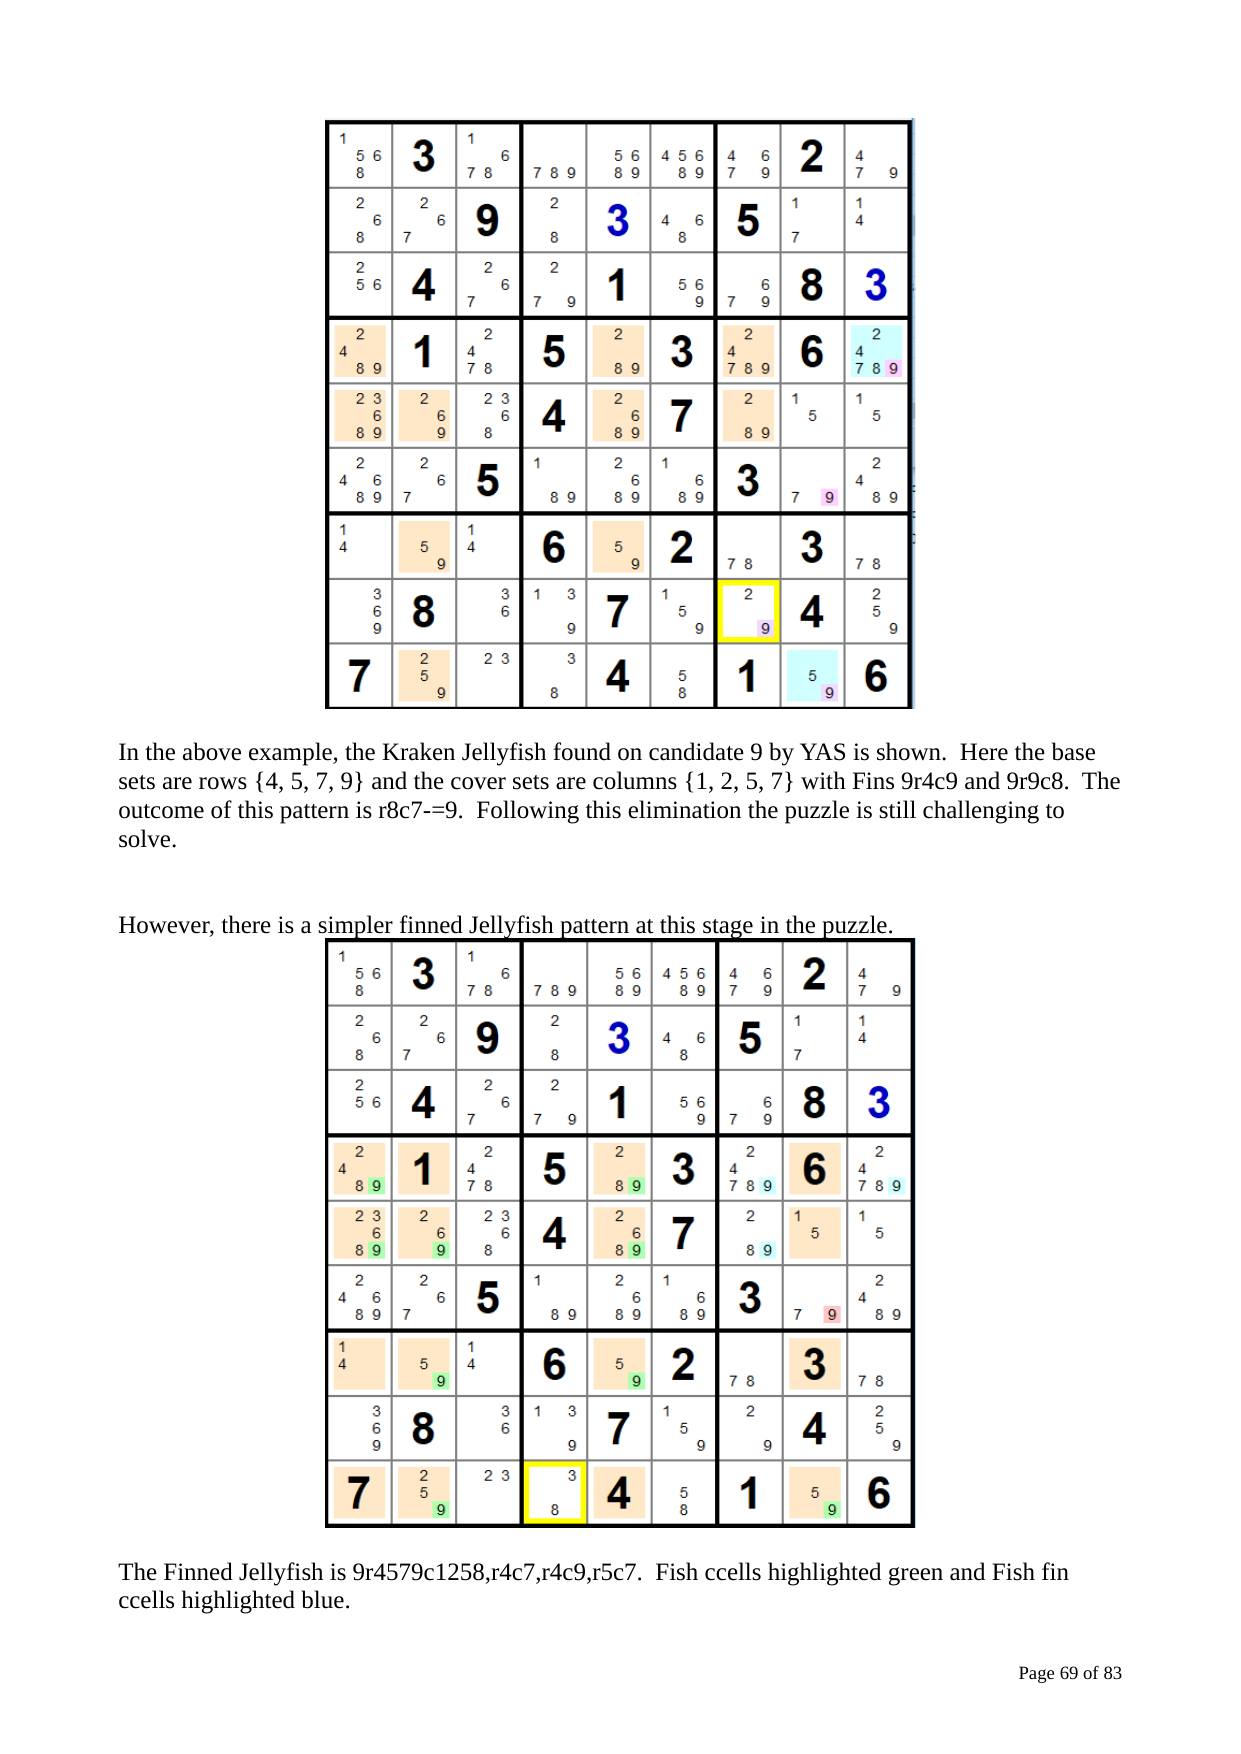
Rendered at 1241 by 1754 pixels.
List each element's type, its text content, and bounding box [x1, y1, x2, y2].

text In the above example, the Kraken Jellyfish found on candidate 9 by YAS is shown. Here the base sets are rows {4, 5, 7, 9} and the cover sets are columns {1, 2, 5, 7} with Fins 9r4c9 and 9r9c8. The outcome of this pattern is r8c7-=9. Following this elimination the puzzle is still challenging to solve. [118, 737, 1122, 852]
text However, there is a simpler finned Jellyfish pattern at this stage in the puzzle. [118, 910, 1122, 939]
picture [325, 938, 916, 1528]
picture [325, 118, 916, 709]
text The Finned Jellyfish is 9r4579c1258,r4c7,r4c9,r5c7. Fish ccells highlighted green and Fish fin ccells highlighted blue. [118, 1557, 1122, 1614]
